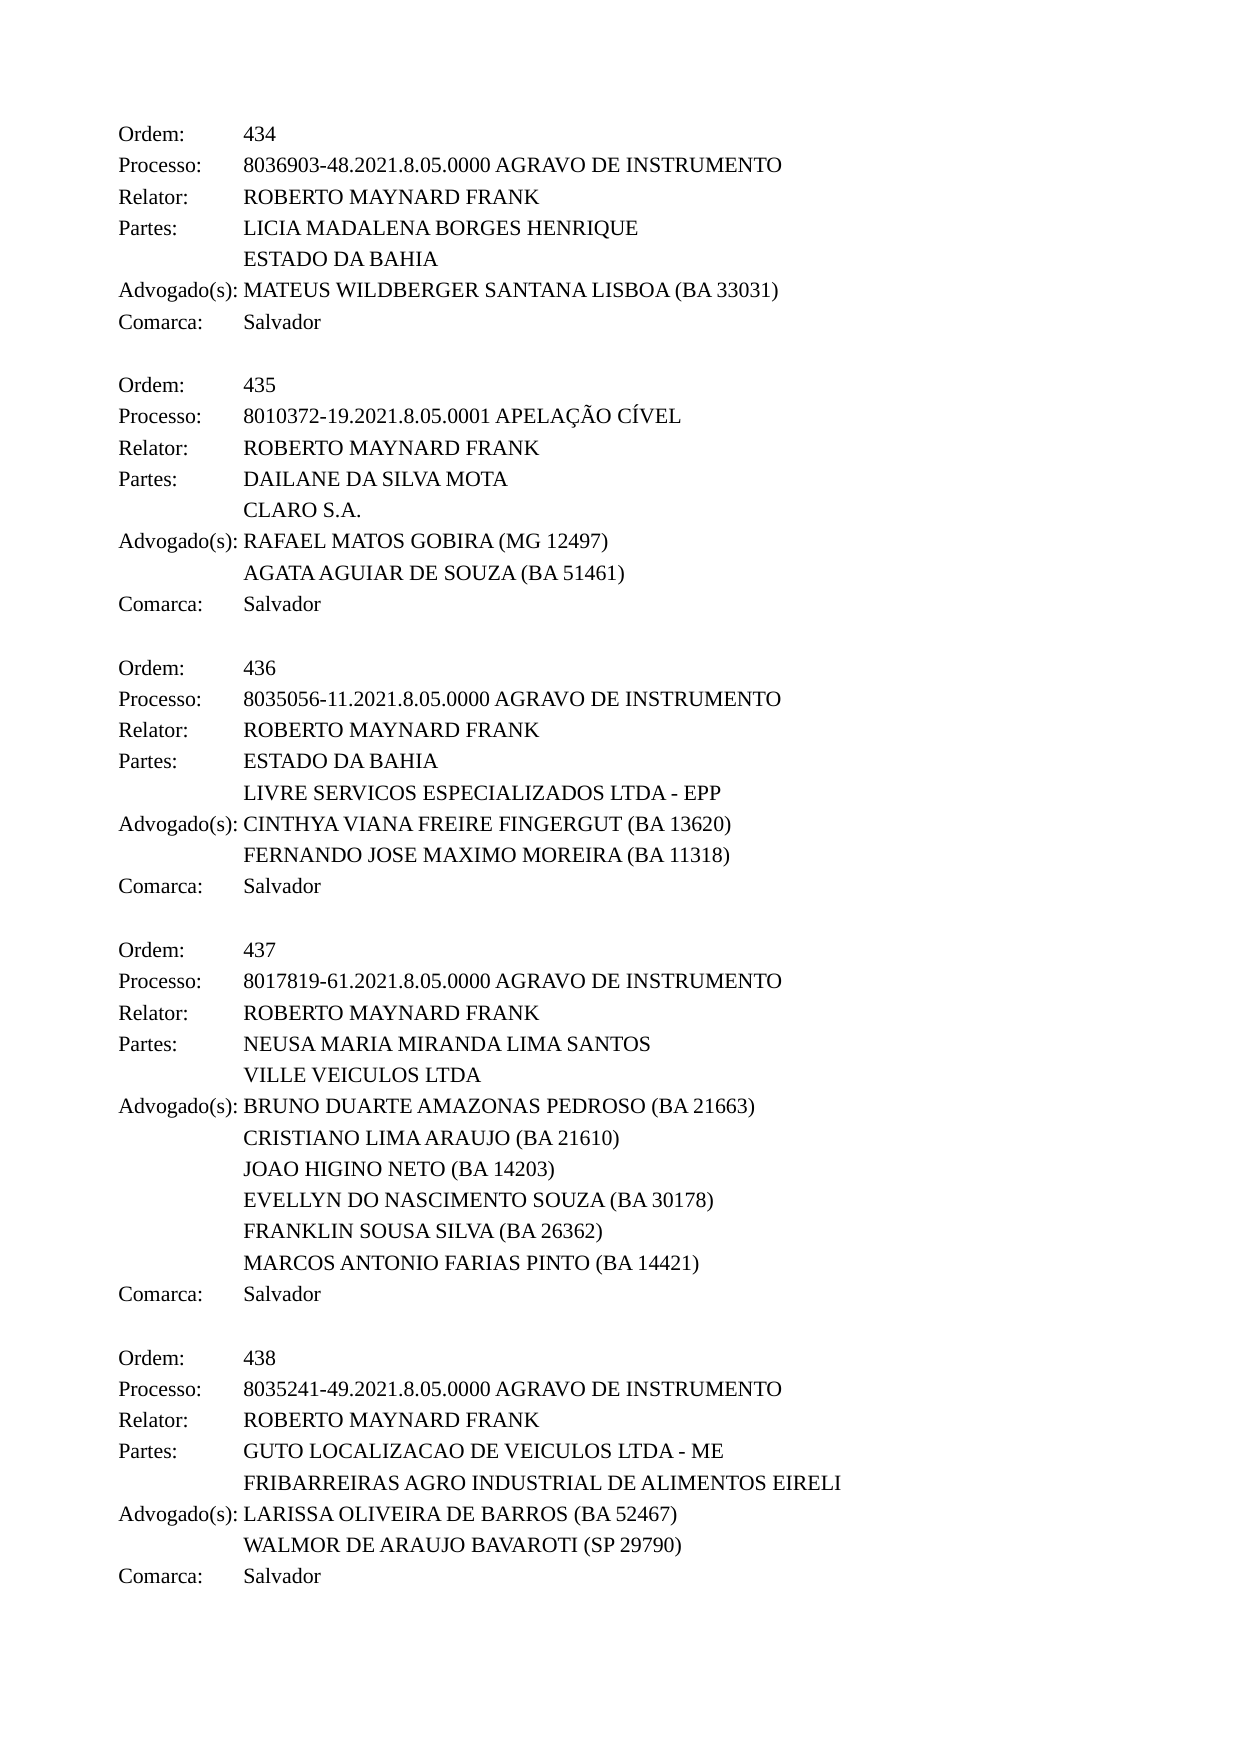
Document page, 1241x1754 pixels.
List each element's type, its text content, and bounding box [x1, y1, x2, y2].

table_cell ROBERTO MAYNARD FRANK [243, 1404, 1240, 1435]
table_cell Relator: [118, 1404, 243, 1435]
table_cell JOAO HIGINO NETO (BA 14203) [243, 1153, 1240, 1184]
table_cell Comarca: [118, 1278, 243, 1309]
table_cell AGATA AGUIAR DE SOUZA (BA 51461) [243, 557, 1240, 588]
table_cell LICIA MADALENA BORGES HENRIQUE [243, 212, 1240, 243]
table_cell Relator: [118, 714, 243, 745]
table_cell CINTHYA VIANA FREIRE FINGERGUT (BA 13620) [243, 808, 1240, 839]
table_cell Partes: [118, 212, 243, 243]
table_cell Salvador [243, 588, 1240, 619]
table_cell Salvador [243, 1278, 1240, 1309]
table_cell Processo: [118, 1373, 243, 1404]
table_cell 8036903-48.2021.8.05.0000 AGRAVO DE INSTRUMENTO [243, 149, 1240, 181]
table_cell CRISTIANO LIMA ARAUJO (BA 21610) [243, 1122, 1240, 1153]
table_cell 8035056-11.2021.8.05.0000 AGRAVO DE INSTRUMENTO [243, 683, 1240, 714]
table_cell ROBERTO MAYNARD FRANK [243, 997, 1240, 1028]
table_cell ESTADO DA BAHIA [243, 243, 1240, 274]
table_cell GUTO LOCALIZACAO DE VEICULOS LTDA - ME [243, 1435, 1240, 1466]
table_cell Relator: [118, 997, 243, 1028]
table_cell [118, 777, 243, 808]
table_cell 8035241-49.2021.8.05.0000 AGRAVO DE INSTRUMENTO [243, 1373, 1240, 1404]
table_cell Relator: [118, 181, 243, 212]
table_cell Advogado(s): [118, 808, 243, 839]
table_cell ROBERTO MAYNARD FRANK [243, 181, 1240, 212]
table_cell [118, 839, 243, 870]
table_cell WALMOR DE ARAUJO BAVAROTI (SP 29790) [243, 1529, 1240, 1560]
table_header 436 [243, 652, 1240, 683]
table_cell MARCOS ANTONIO FARIAS PINTO (BA 14421) [243, 1247, 1240, 1278]
table_cell Comarca: [118, 870, 243, 902]
table_cell RAFAEL MATOS GOBIRA (MG 12497) [243, 526, 1240, 557]
table_cell [118, 1529, 243, 1560]
table_header Ordem: [118, 934, 243, 965]
table_cell [118, 1466, 243, 1498]
table_cell Comarca: [118, 1560, 243, 1591]
table_cell Advogado(s): [118, 274, 243, 306]
table_cell Salvador [243, 306, 1240, 337]
table_cell Comarca: [118, 306, 243, 337]
table_cell Partes: [118, 1028, 243, 1059]
table_header 438 [243, 1341, 1240, 1373]
table_cell [118, 1122, 243, 1153]
table_cell FERNANDO JOSE MAXIMO MOREIRA (BA 11318) [243, 839, 1240, 870]
table_cell Processo: [118, 149, 243, 181]
table_cell Processo: [118, 401, 243, 432]
table_cell [118, 1215, 243, 1247]
table_cell VILLE VEICULOS LTDA [243, 1059, 1240, 1090]
table_cell LARISSA OLIVEIRA DE BARROS (BA 52467) [243, 1498, 1240, 1529]
table_cell Advogado(s): [118, 526, 243, 557]
table_cell DAILANE DA SILVA MOTA [243, 463, 1240, 494]
table_cell 8010372-19.2021.8.05.0001 APELAÇÃO CÍVEL [243, 401, 1240, 432]
table_cell ROBERTO MAYNARD FRANK [243, 432, 1240, 463]
table_cell [118, 494, 243, 526]
table_cell [118, 1153, 243, 1184]
table_cell Partes: [118, 463, 243, 494]
table_header 435 [243, 369, 1240, 401]
table_header 437 [243, 934, 1240, 965]
table_header Ordem: [118, 118, 243, 149]
table_cell LIVRE SERVICOS ESPECIALIZADOS LTDA - EPP [243, 777, 1240, 808]
table_cell FRIBARREIRAS AGRO INDUSTRIAL DE ALIMENTOS EIRELI [243, 1466, 1240, 1498]
table_cell CLARO S.A. [243, 494, 1240, 526]
table_cell [118, 1247, 243, 1278]
table_cell Partes: [118, 1435, 243, 1466]
table_cell FRANKLIN SOUSA SILVA (BA 26362) [243, 1215, 1240, 1247]
table_cell Salvador [243, 870, 1240, 902]
table_header Ordem: [118, 369, 243, 401]
table_cell [118, 243, 243, 274]
table_cell Processo: [118, 965, 243, 997]
table_cell EVELLYN DO NASCIMENTO SOUZA (BA 30178) [243, 1184, 1240, 1215]
table_cell Relator: [118, 432, 243, 463]
table_cell Salvador [243, 1560, 1240, 1591]
table_header 434 [243, 118, 1240, 149]
table_cell NEUSA MARIA MIRANDA LIMA SANTOS [243, 1028, 1240, 1059]
table_cell ESTADO DA BAHIA [243, 745, 1240, 777]
table_cell [118, 1184, 243, 1215]
table_cell Partes: [118, 745, 243, 777]
table_cell Comarca: [118, 588, 243, 619]
table_header Ordem: [118, 1341, 243, 1373]
table_cell Processo: [118, 683, 243, 714]
table_cell Advogado(s): [118, 1498, 243, 1529]
table_cell 8017819-61.2021.8.05.0000 AGRAVO DE INSTRUMENTO [243, 965, 1240, 997]
table_cell Advogado(s): [118, 1090, 243, 1122]
table_cell ROBERTO MAYNARD FRANK [243, 714, 1240, 745]
table_cell MATEUS WILDBERGER SANTANA LISBOA (BA 33031) [243, 274, 1240, 306]
table_cell [118, 1059, 243, 1090]
table_header Ordem: [118, 652, 243, 683]
table_cell BRUNO DUARTE AMAZONAS PEDROSO (BA 21663) [243, 1090, 1240, 1122]
table_cell [118, 557, 243, 588]
